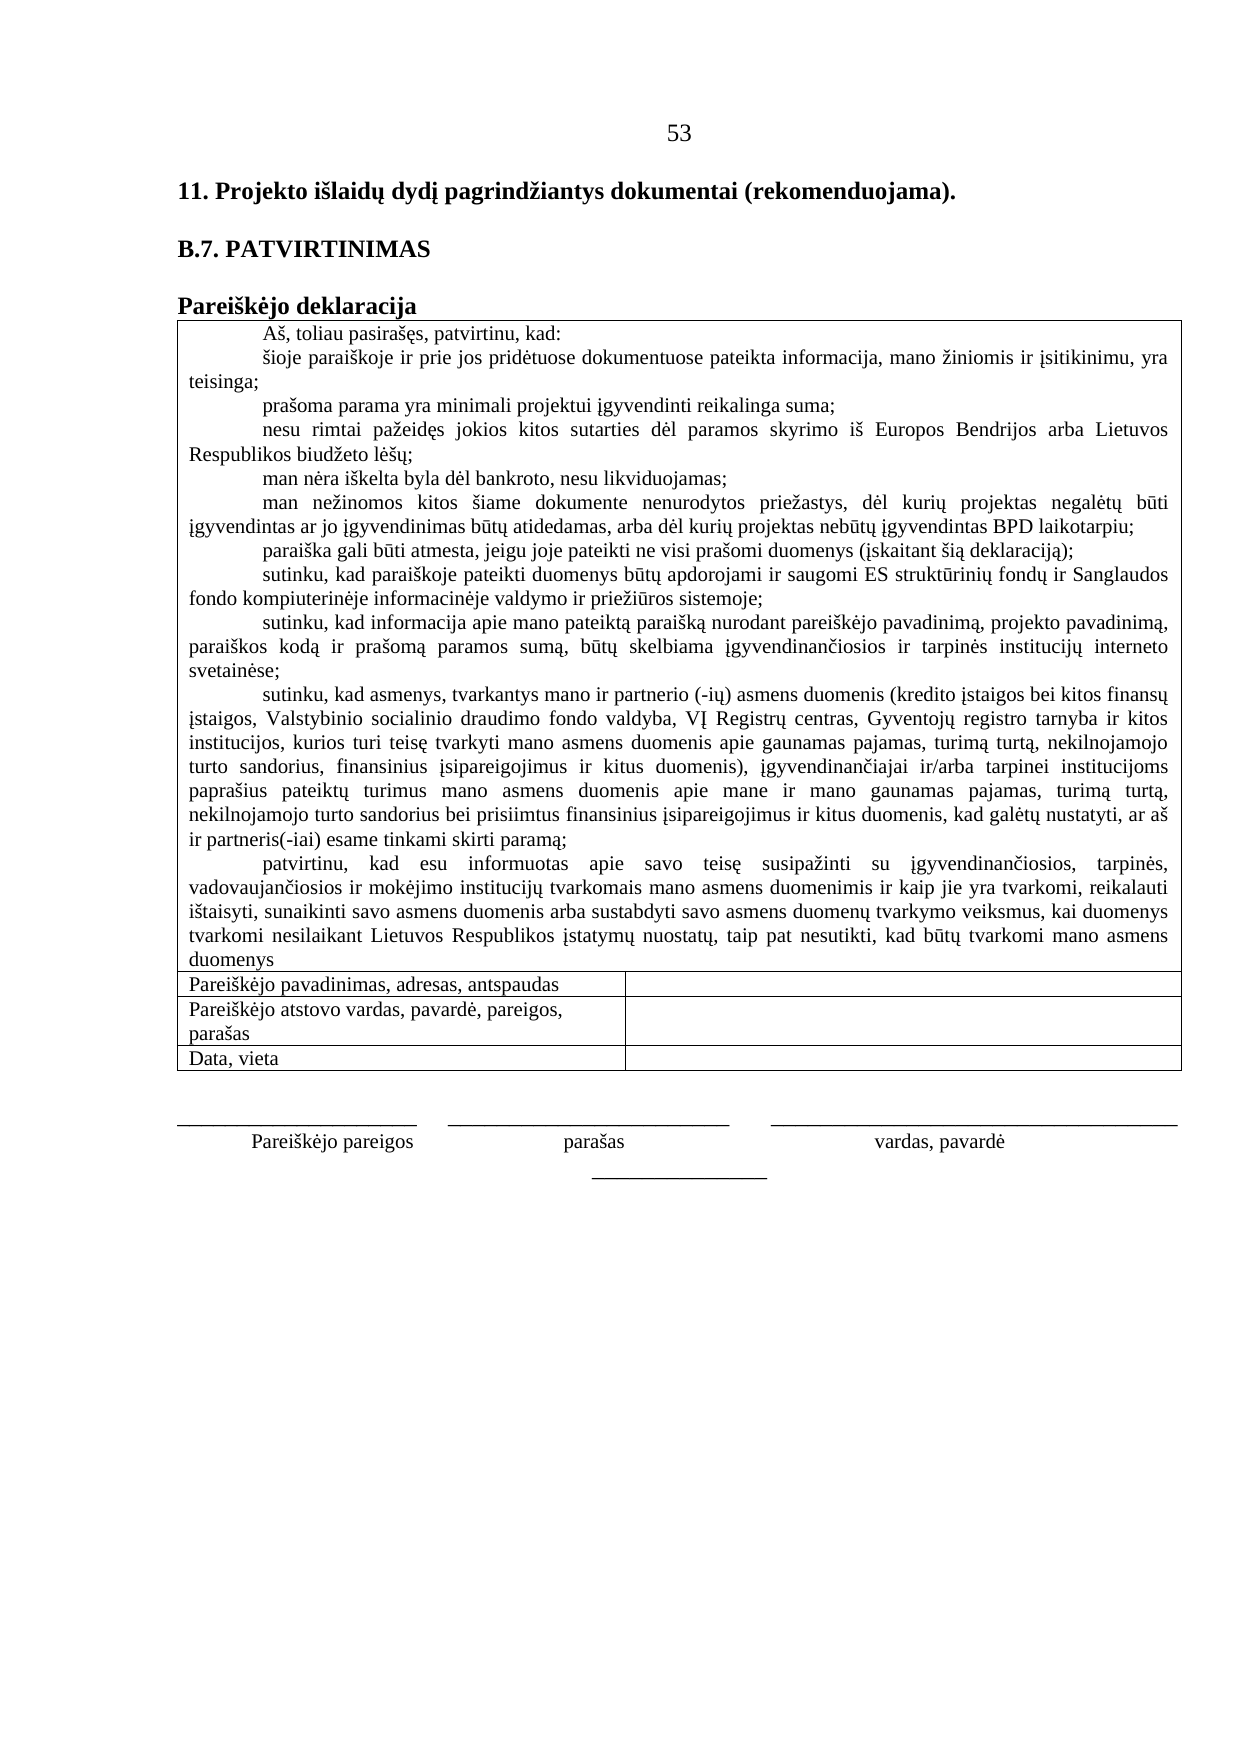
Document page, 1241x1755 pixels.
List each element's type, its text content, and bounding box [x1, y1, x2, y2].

table_cell Data, vieta [178, 1046, 625, 1070]
table_cell [626, 997, 1181, 1045]
table_cell Pareiškėjo atstovo vardas, pavardė, pareigos, parašas [178, 997, 625, 1045]
table_cell [626, 972, 1181, 996]
table_cell [626, 1046, 1181, 1070]
table_header Aš, toliau pasirašęs, patvirtinu, kad: šioje paraiškoje ir prie jos pridėtuose dokumentuose pateikta informacija, mano žiniomis ir įsitikinimu, yra teisinga; prašoma parama yra minimali projektui įgyvendinti reikalinga suma; nesu rimtai pažeidęs jokios kitos sutarties dėl paramos skyrimo iš Europos Bendrijos arba Lietuvos Respublikos biudžeto lėšų; man nėra iškelta byla dėl bankroto, nesu likviduojamas; man nežinomos kitos šiame dokumente nenurodytos priežastys, dėl kurių projektas negalėtų būti įgyvendintas ar jo įgyvendinimas būtų atidedamas, arba dėl kurių projektas nebūtų įgyvendintas BPD laikotarpiu; paraiška gali būti atmesta, jeigu joje pateikti ne visi prašomi duomenys (įskaitant šią deklaraciją); sutinku, kad paraiškoje pateikti duomenys būtų apdorojami ir saugomi ES struktūrinių fondų ir Sanglaudos fondo kompiuterinėje informacinėje valdymo ir priežiūros sistemoje; sutinku, kad informacija apie mano pateiktą paraišką nurodant pareiškėjo pavadinimą, projekto pavadinimą, paraiškos kodą ir prašomą paramos sumą, būtų skelbiama įgyvendinančiosios ir tarpinės institucijų interneto svetainėse; sutinku, kad asmenys, tvarkantys mano ir partnerio (-ių) asmens duomenis (kredito įstaigos bei kitos finansų įstaigos, Valstybinio socialinio draudimo fondo valdyba, VĮ Registrų centras, Gyventojų registro tarnyba ir kitos institucijos, kurios turi teisę tvarkyti mano asmens duomenis apie gaunamas pajamas, turimą turtą, nekilnojamojo turto sandorius, finansinius įsipareigojimus ir kitus duomenis), įgyvendinančiajai ir/arba tarpinei institucijoms paprašius pateiktų turimus mano asmens duomenis apie mane ir mano gaunamas pajamas, turimą turtą, nekilnojamojo turto sandorius bei prisiimtus finansinius įsipareigojimus ir kitus duomenis, kad galėtų nustatyti, ar aš ir partneris(-iai) esame tinkami skirti paramą; patvirtinu, kad esu informuotas apie savo teisę susipažinti su įgyvendinančiosios, tarpinės, vadovaujančiosios ir mokėjimo institucijų tvarkomais mano asmens duomenimis ir kaip jie yra tvarkomi, reikalauti ištaisyti, sunaikinti savo asmens duomenis arba sustabdyti savo asmens duomenų tvarkymo veiksmus, kai duomenys tvarkomi nesilaikant Lietuvos Respublikos įstatymų nuostatų, taip pat nesutikti, kad būtų tvarkomi mano asmens duomenys [178, 321, 1181, 971]
text Pareiškėjo pareigos parašas vardas, pavardė [177, 1129, 1181, 1153]
text ______________ [177, 1153, 1181, 1182]
table_cell Pareiškėjo pavadinimas, adresas, antspaudas [178, 972, 625, 996]
text B.7. PATVIRTINIMAS [177, 234, 1181, 263]
text 11. Projekto išlaidų dydį pagrindžiantys dokumentai (rekomenduojama). [177, 176, 1181, 205]
text Pareiškėjo deklaracija [177, 291, 1181, 320]
